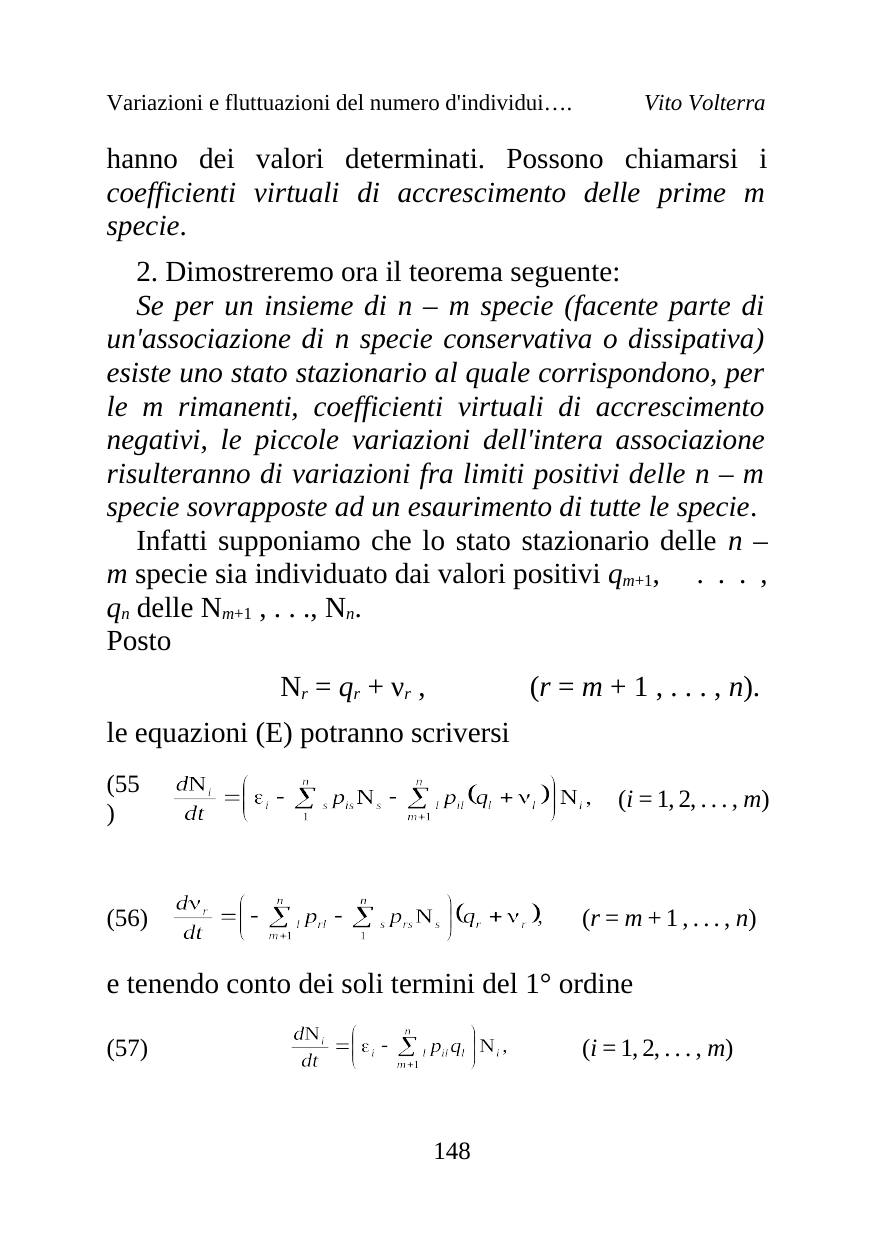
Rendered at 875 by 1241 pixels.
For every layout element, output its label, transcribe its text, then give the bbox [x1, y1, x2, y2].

text le equazioni (E) potranno scriversi [106, 716, 768, 749]
text hanno dei valori determinati. Possono chiamarsi i coefficienti virtuali di accrescimento delle prime m specie. [106, 141, 768, 242]
table_header (56) [104, 881, 151, 966]
table_header [269, 1012, 579, 1095]
text Se per un insieme di n – m specie (facente parte di un'associazione di n specie conservativa o dissipativa) esiste uno stato stazionario al quale corrispondono, per le m rimanenti, coefficienti virtuali di accrescimento negativi, le piccole variazioni dell'intera associazione risulteranno di variazioni fra limiti positivi delle n – m specie sovrapposte ad un esaurimento di tutte le specie. [106, 288, 768, 523]
table_header (57) [104, 1012, 269, 1095]
table_header Nr = qr + νr , [269, 670, 476, 716]
table_header [151, 762, 615, 847]
table_header (r = m + 1 , . . . , n) [579, 881, 771, 966]
table_header (55) [104, 762, 151, 847]
table_header (i = 1, 2, . . . , m) [579, 1012, 771, 1095]
text 2. Dimostreremo ora il teorema seguente: [106, 254, 768, 288]
table_header (i = 1, 2, . . . , m) [615, 762, 777, 847]
text Infatti supponiamo che lo stato stazionario delle n – m specie sia individuato dai valori positivi qm+1, . . . , qn delle Nm+1 , . . ., Nn. [106, 523, 768, 623]
table_header (r = m + 1 , . . . , n). [476, 670, 771, 716]
table_header [151, 881, 579, 966]
text Posto [106, 623, 768, 657]
text e tenendo conto dei soli termini del 1° ordine [106, 966, 768, 999]
